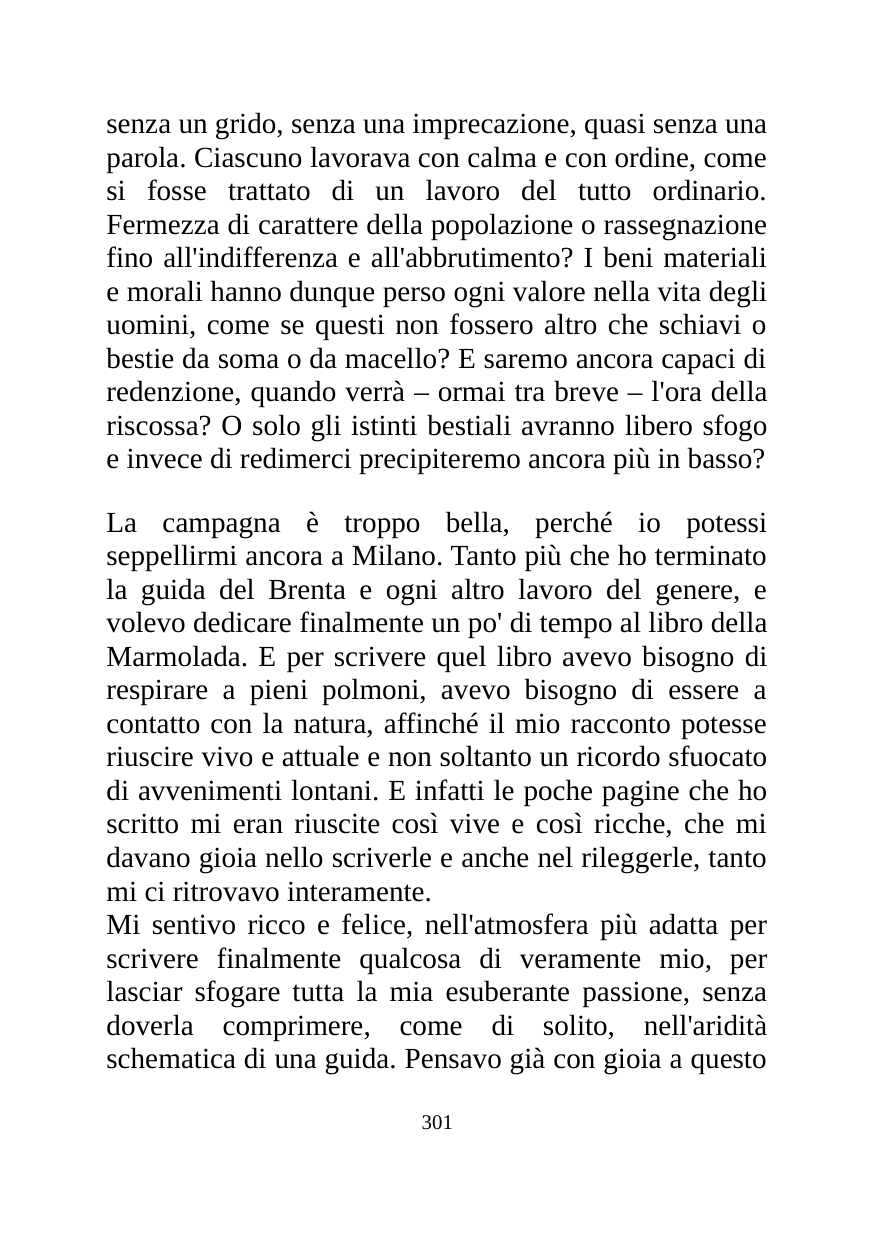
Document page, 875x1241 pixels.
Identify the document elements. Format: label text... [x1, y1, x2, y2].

text senza un grido, senza una imprecazione, quasi senza una parola. Ciascuno lavorava con calma e con ordine, come si fosse trattato di un lavoro del tutto ordinario. Fermezza di carattere della popolazione o rassegnazione fino all'indifferenza e all'abbrutimento? I beni materiali e morali hanno dunque perso ogni valore nella vita degli uomini, come se questi non fossero altro che schiavi o bestie da soma o da macello? E saremo ancora capaci di redenzione, quando verrà – ormai tra breve – l'ora della riscossa? O solo gli istinti bestiali avranno libero sfogo e invece di redimerci precipiteremo ancora più in basso? [106, 106, 768, 475]
text Mi sentivo ricco e felice, nell'atmosfera più adatta per scrivere finalmente qualcosa di veramente mio, per lasciar sfogare tutta la mia esuberante passione, senza doverla comprimere, come di solito, nell'aridità schematica di una guida. Pensavo già con gioia a questo [106, 907, 768, 1075]
text La campagna è troppo bella, perché io potessi seppellirmi ancora a Milano. Tanto più che ho terminato la guida del Brenta e ogni altro lavoro del genere, e volevo dedicare finalmente un po' di tempo al libro della Marmolada. E per scrivere quel libro avevo bisogno di respirare a pieni polmoni, avevo bisogno di essere a contatto con la natura, affinché il mio racconto potesse riuscire vivo e attuale e non soltanto un ricordo sfuocato di avvenimenti lontani. E infatti le poche pagine che ho scritto mi eran riuscite così vive e così ricche, che mi davano gioia nello scriverle e anche nel rileggerle, tanto mi ci ritrovavo interamente. [106, 505, 768, 907]
